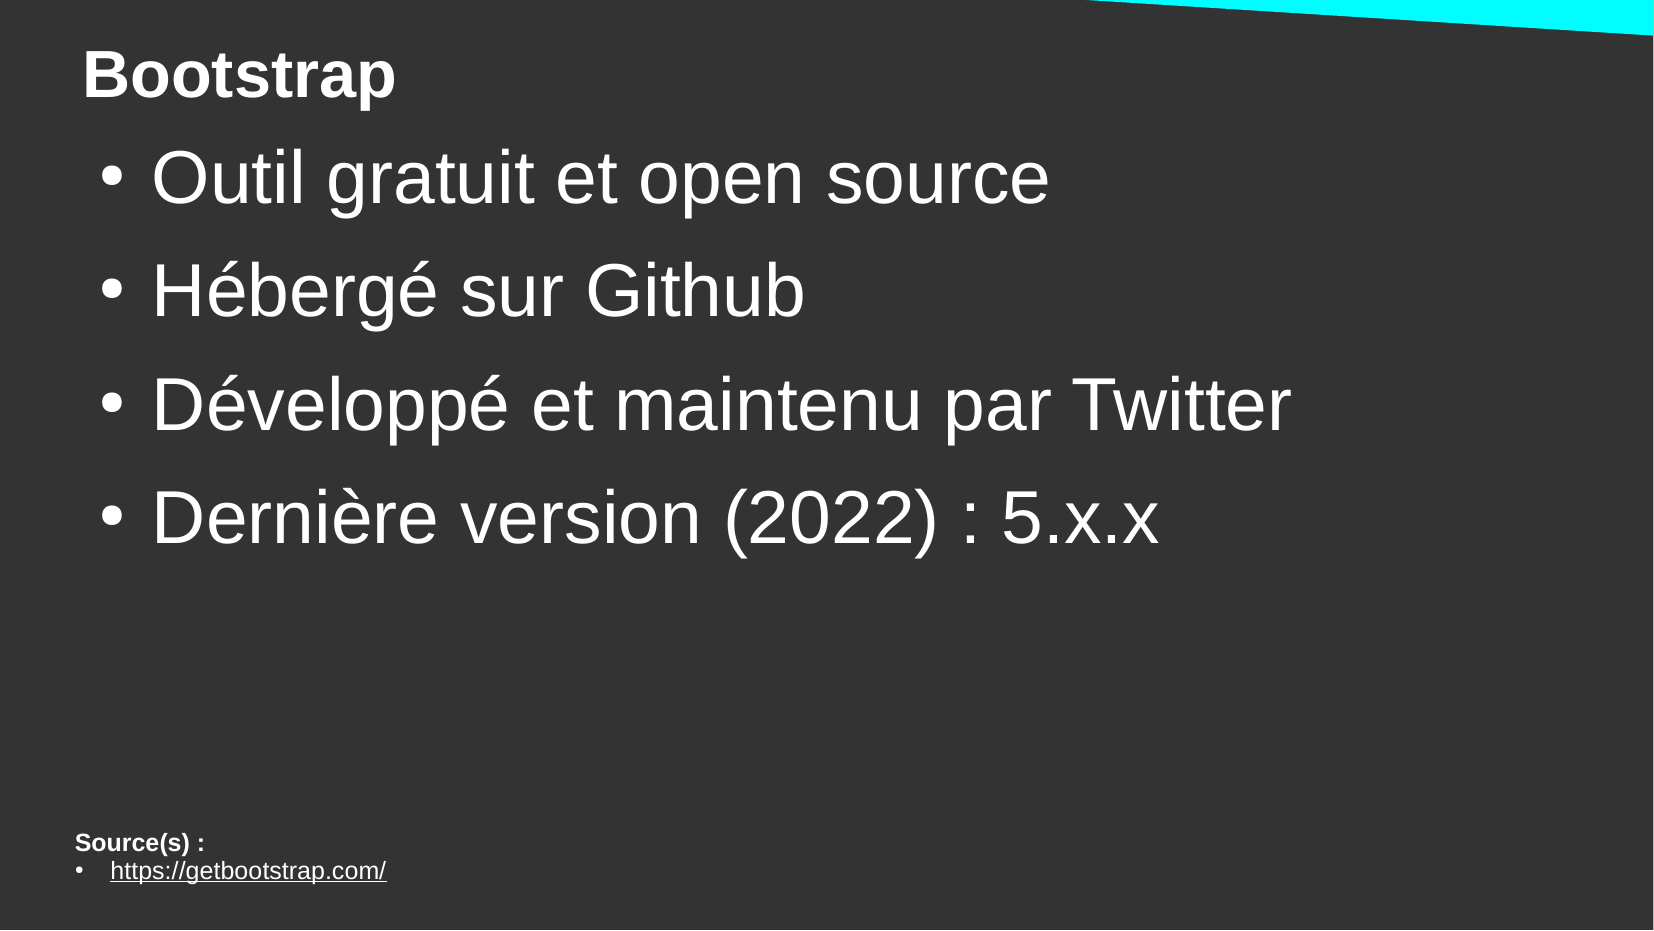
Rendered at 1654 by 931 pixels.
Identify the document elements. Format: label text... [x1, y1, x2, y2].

text_box [1086, 0, 1654, 36]
text_box Source(s) : https://getbootstrap.com/ [60, 821, 1583, 920]
title Bootstrap [82, 37, 1571, 114]
list Outil gratuit et open source Hébergé sur Github Développé et maintenu par Twitter Dernière version (2022) : 5.x.x [80, 135, 1620, 638]
